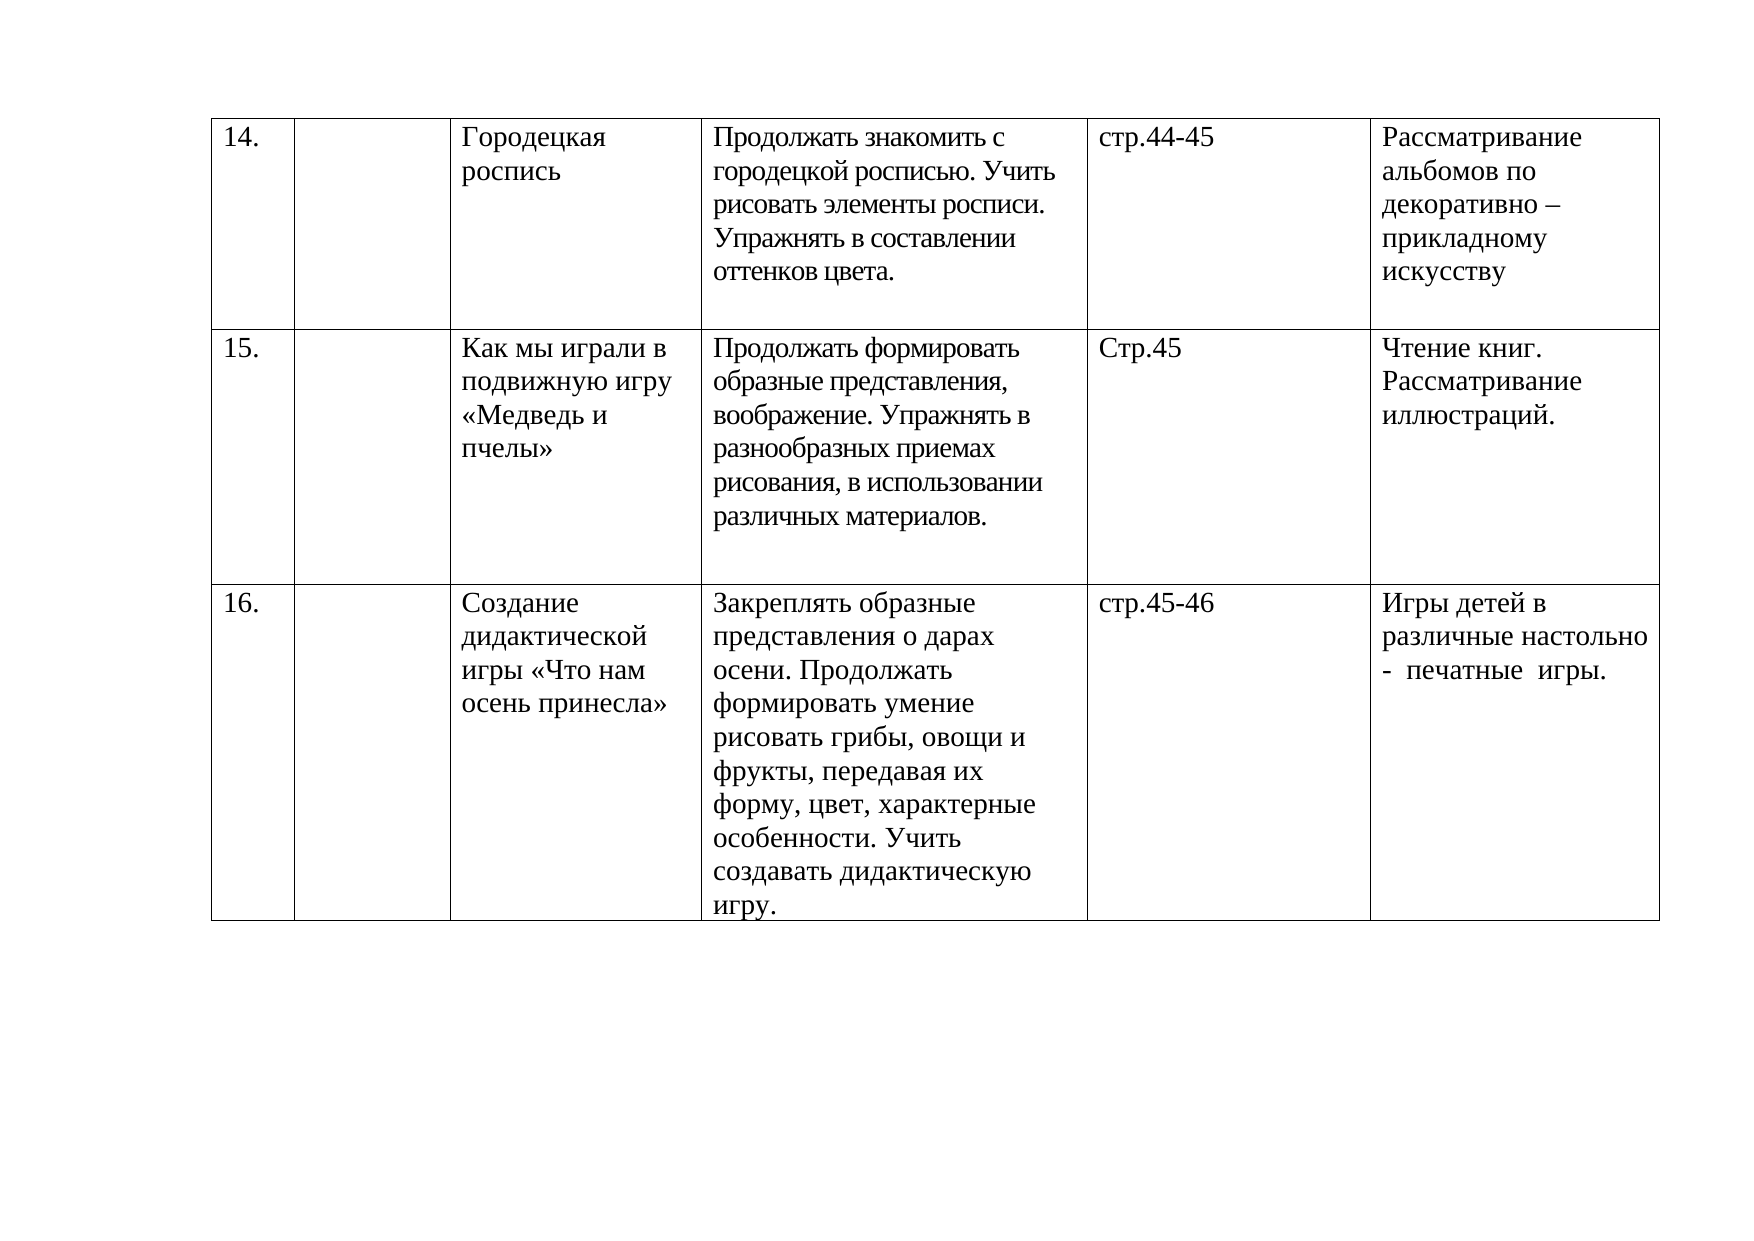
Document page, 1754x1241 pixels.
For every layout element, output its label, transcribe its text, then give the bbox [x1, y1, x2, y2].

table_cell Продолжать знакомить с городецкой росписью. Учить рисовать элементы росписи. Упражнять в составлении оттенков цвета. [702, 119, 1087, 329]
table_cell Закреплять образные представления о дарах осени. Продолжать формировать умение рисовать грибы, овощи и фрукты, передавая их форму, цвет, характерные особенности. Учить создавать дидактическую игру. [702, 585, 1087, 920]
table_cell стр.45-46 [1088, 585, 1370, 920]
table_cell стр.44-45 [1088, 119, 1370, 329]
table_cell 16. [212, 585, 294, 920]
table_cell Продолжать формировать образные представления, воображение. Упражнять в разнообразных приемах рисования, в использовании различных материалов. [702, 330, 1087, 584]
table_cell [295, 330, 450, 584]
table_cell Чтение книг. Рассматривание иллюстраций. [1371, 330, 1659, 584]
table_cell Игры детей в различные настольно - печатные игры. [1371, 585, 1659, 920]
table_cell 15. [212, 330, 294, 584]
table_cell 14. [212, 119, 294, 329]
table_cell [1660, 118, 1665, 921]
table_cell [177, 118, 200, 921]
table_cell [1665, 118, 1688, 921]
table_cell Создание дидактической игры «Что нам осень принесла» [451, 585, 701, 920]
table_cell [295, 585, 450, 920]
table_cell [200, 118, 211, 921]
table_cell Рассматривание альбомов по декоративно – прикладному искусству [1371, 119, 1659, 329]
table_cell [295, 119, 450, 329]
table_cell Стр.45 [1088, 330, 1370, 584]
table_cell Как мы играли в подвижную игру «Медведь и пчелы» [451, 330, 701, 584]
table_cell Городецкая роспись [451, 119, 701, 329]
